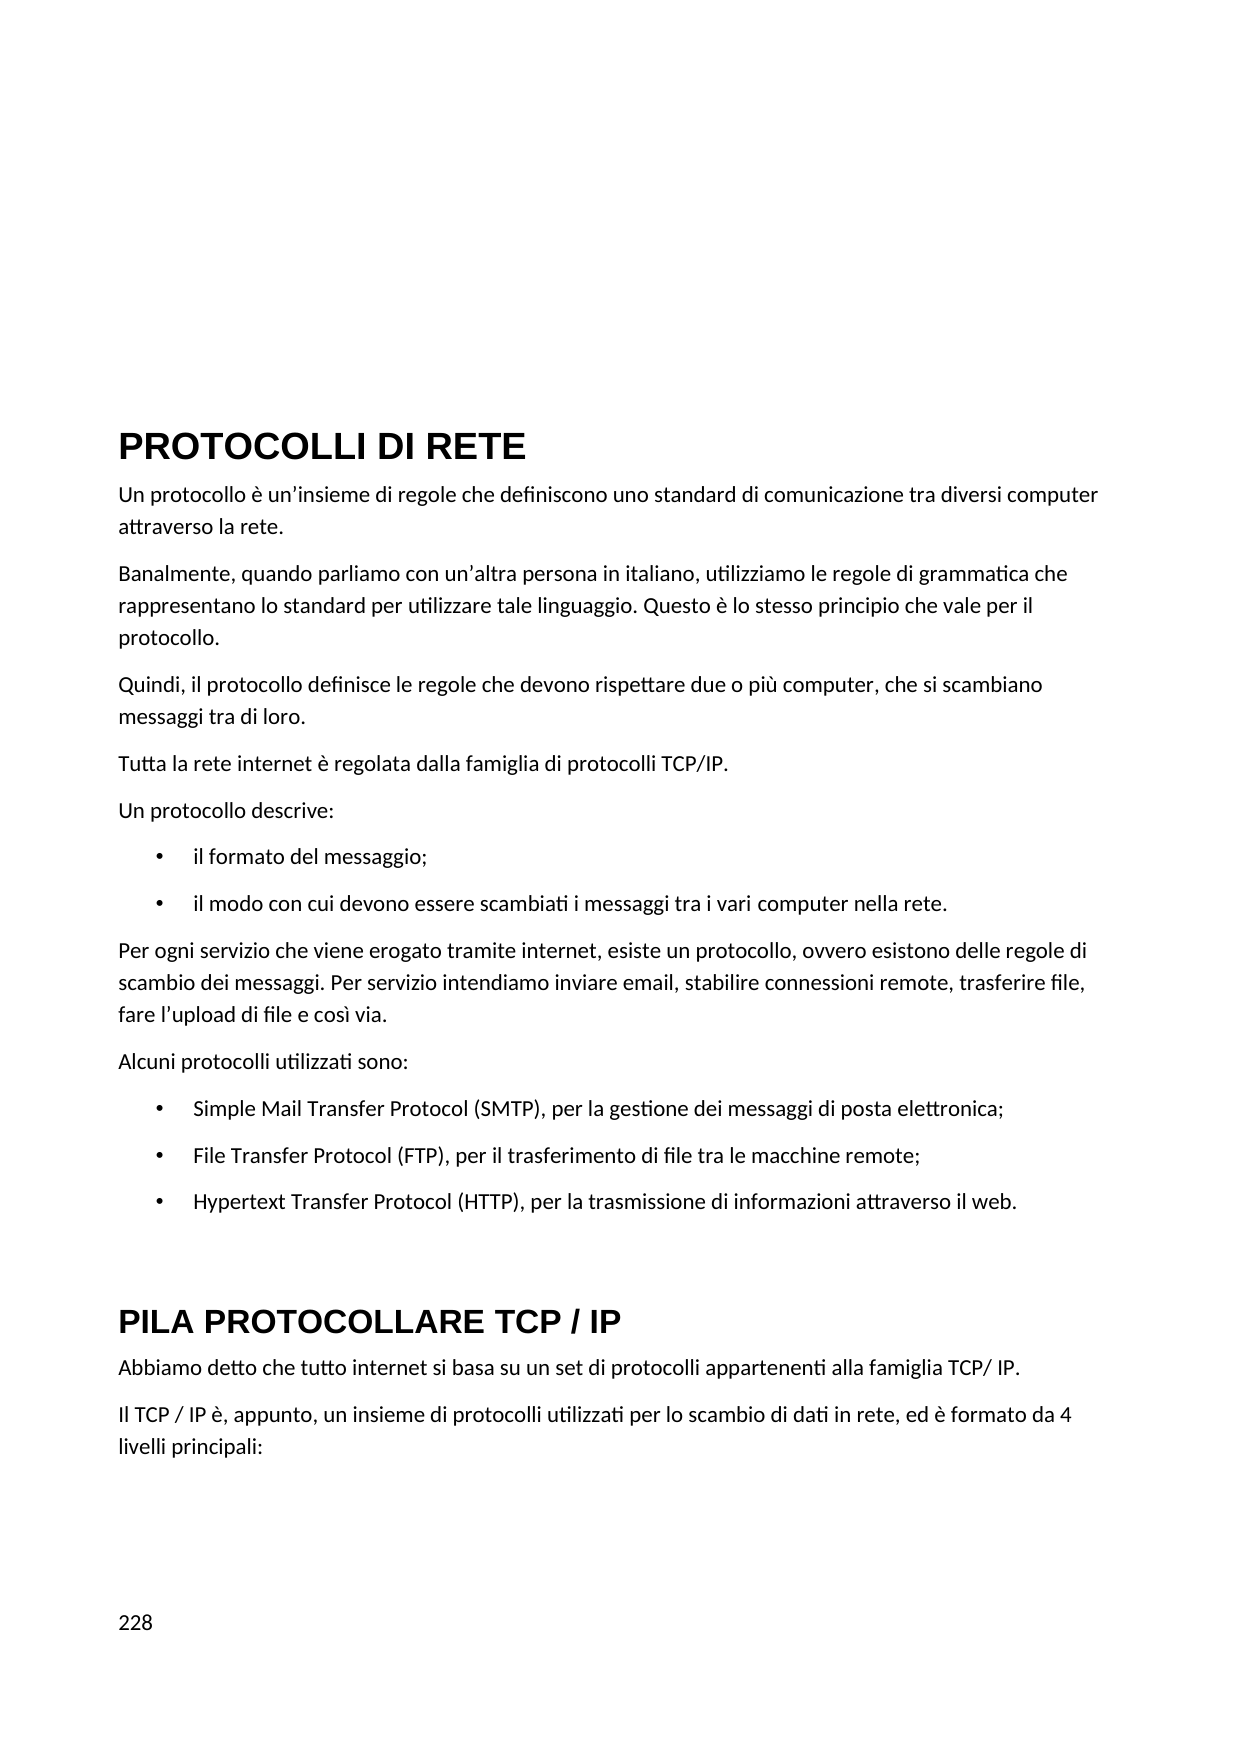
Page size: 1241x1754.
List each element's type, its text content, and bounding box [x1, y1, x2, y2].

text Per ogni servizio che viene erogato tramite internet, esiste un protocollo, ovvero esistono delle regole di scambio dei messaggi. Per servizio intendiamo inviare email, stabilire connessioni remote, trasferire file, fare l’upload di file e così via. [118, 936, 1122, 1028]
list Hypertext Transfer Protocol (HTTP), per la trasmissione di informazioni attraverso il web. [156, 1187, 1122, 1216]
subtitle PROTOCOLLI DI RETE [118, 424, 1122, 467]
list il modo con cui devono essere scambiati i messaggi tra i vari computer nella rete. [156, 889, 1122, 917]
text Tutta la rete internet è regolata dalla famiglia di protocolli TCP/IP. [118, 749, 1122, 777]
list File Transfer Protocol (FTP), per il trasferimento di file tra le macchine remote; [156, 1141, 1122, 1169]
text Un protocollo è un’insieme di regole che definiscono uno standard di comunicazione tra diversi computer attraverso la rete. [118, 480, 1122, 540]
list il formato del messaggio; [156, 842, 1122, 871]
text Abbiamo detto che tutto internet si basa su un set di protocolli appartenenti alla famiglia TCP/ IP. [118, 1353, 1122, 1381]
text Quindi, il protocollo definisce le regole che devono rispettare due o più computer, che si scambiano messaggi tra di loro. [118, 670, 1122, 730]
text Il TCP / IP è, appunto, un insieme di protocolli utilizzati per lo scambio di dati in rete, ed è formato da 4 livelli principali: [118, 1400, 1122, 1460]
text Un protocollo descrive: [118, 796, 1122, 824]
text Banalmente, quando parliamo con un’altra persona in italiano, utilizziamo le regole di grammatica che rappresentano lo standard per utilizzare tale linguaggio. Questo è lo stesso principio che vale per il protocollo. [118, 559, 1122, 651]
text Alcuni protocolli utilizzati sono: [118, 1047, 1122, 1075]
list Simple Mail Transfer Protocol (SMTP), per la gestione dei messaggi di posta elettronica; [156, 1094, 1122, 1122]
subtitle PILA PROTOCOLLARE TCP / IP [118, 1302, 1122, 1341]
